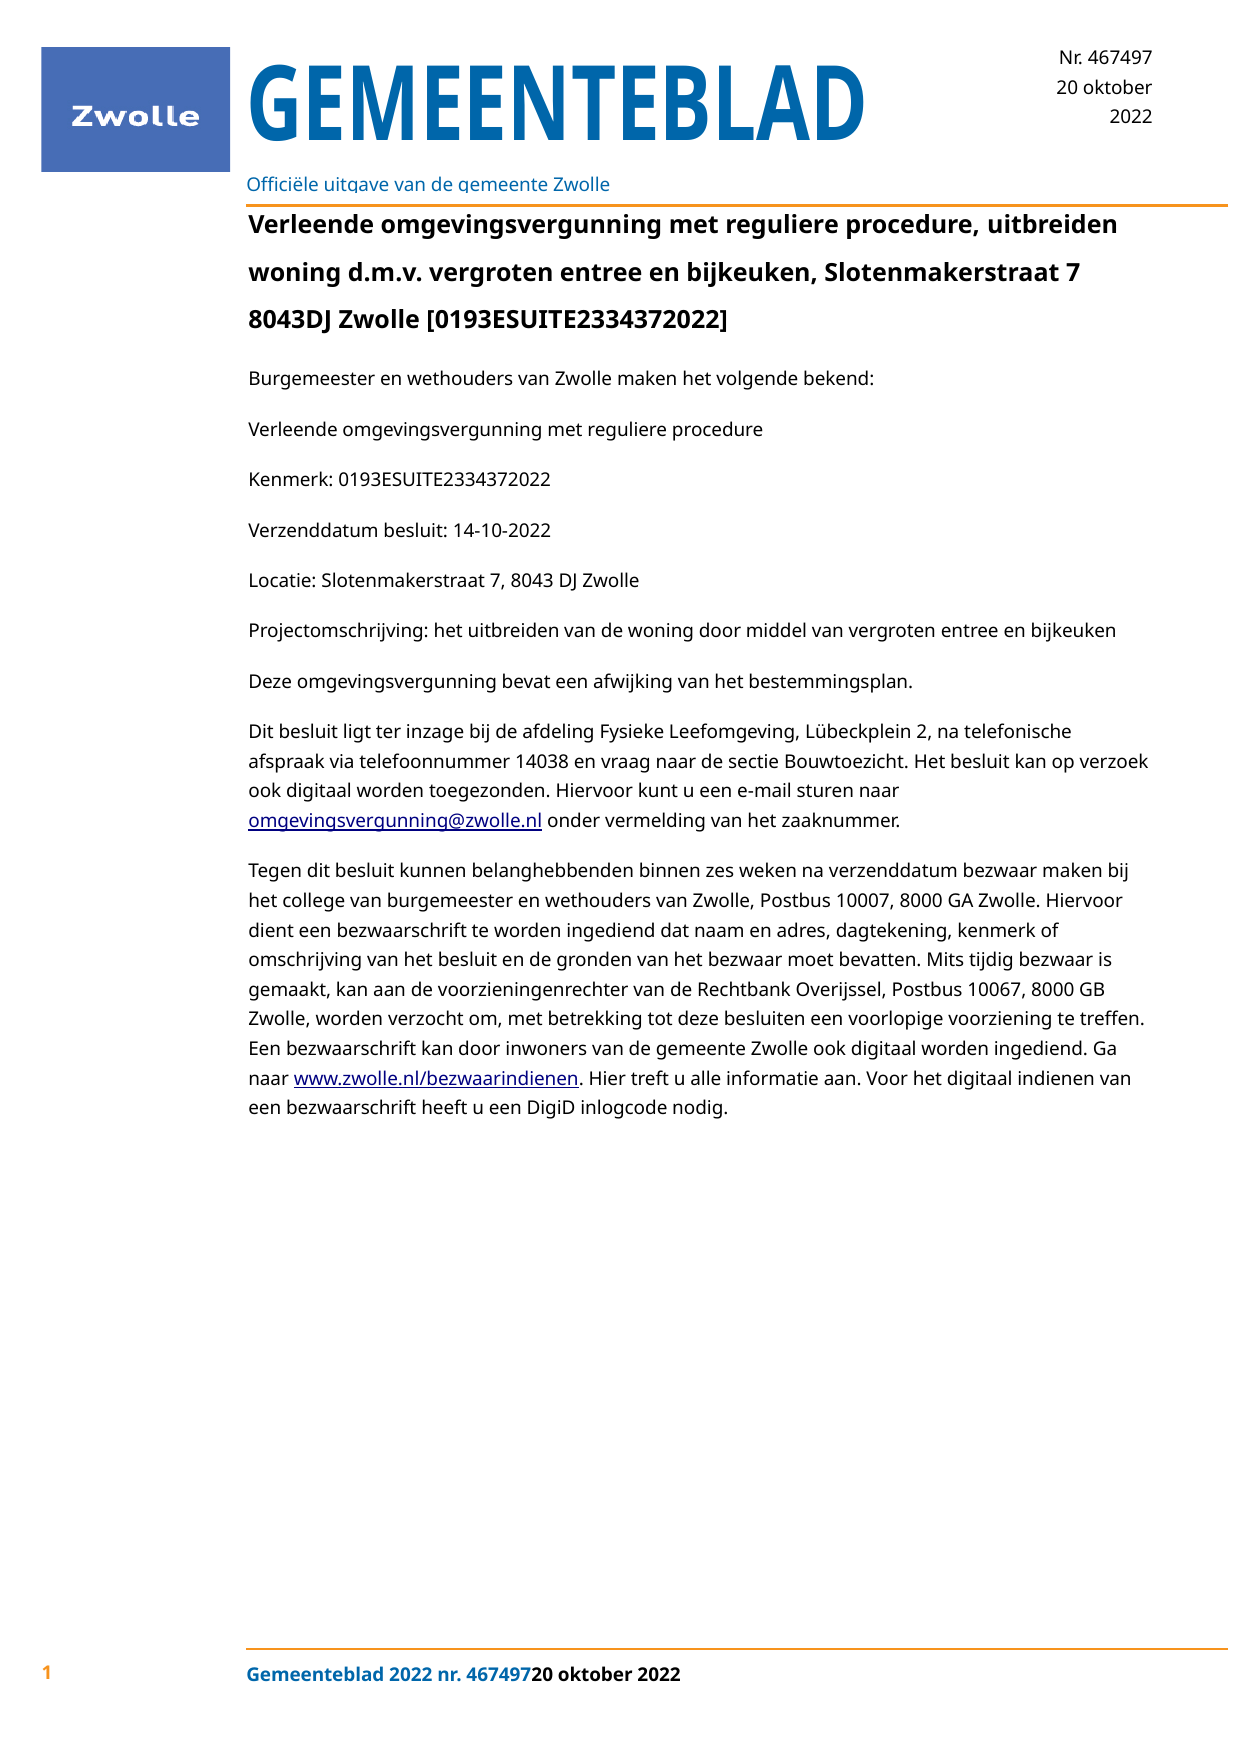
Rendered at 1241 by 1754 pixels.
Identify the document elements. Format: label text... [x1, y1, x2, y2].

text Verleende omgevingsvergunning met reguliere procedure [248, 416, 1152, 442]
text Projectomschrijving: het uitbreiden van de woning door middel van vergroten entree en bijkeuken [248, 618, 1152, 643]
text Locatie: Slotenmakerstraat 7, 8043 DJ Zwolle [248, 567, 1152, 593]
text Burgemeester en wethouders van Zwolle maken het volgende bekend: [248, 366, 1152, 391]
text Dit besluit ligt ter inzage bij de afdeling Fysieke Leefomgeving, Lübeckplein 2, na telefonische afspraak via telefoonnummer 14038 en vraag naar de sectie Bouwtoezicht. Het besluit kan op verzoek ook digitaal worden toegezonden. Hiervoor kunt u een e-mail sturen naar omgevingsvergunning@zwolle.nl onder vermelding van het zaaknummer. [248, 718, 1152, 833]
text Tegen dit besluit kunnen belanghebbenden binnen zes weken na verzenddatum bezwaar maken bij het college van burgemeester en wethouders van Zwolle, Postbus 10007, 8000 GA Zwolle. Hiervoor dient een bezwaarschrift te worden ingediend dat naam en adres, dagtekening, kenmerk of omschrijving van het besluit en de gronden van het bezwaar moet bevatten. Mits tijdig bezwaar is gemaakt, kan aan de voorzieningenrechter van de Rechtbank Overijssel, Postbus 10067, 8000 GB Zwolle, worden verzocht om, met betrekking tot deze besluiten een voorlopige voorziening te treffen. Een bezwaarschrift kan door inwoners van de gemeente Zwolle ook digitaal worden ingediend. Ga naar www.zwolle.nl/bezwaarindienen. Hier treft u alle informatie aan. Voor het digitaal indienen van een bezwaarschrift heeft u een DigiD inlogcode nodig. [248, 858, 1152, 1120]
text Verleende omgevingsvergunning met reguliere procedure, uitbreiden woning d.m.v. vergroten entree en bijkeuken, Slotenmakerstraat 7 8043DJ Zwolle [0193ESUITE2334372022] [248, 207, 1152, 336]
text Kenmerk: 0193ESUITE2334372022 [248, 466, 1152, 492]
text Deze omgevingsvergunning bevat een afwijking van het bestemmingsplan. [248, 668, 1152, 694]
text Verzenddatum besluit: 14-10-2022 [248, 517, 1152, 542]
picture [41, 47, 231, 172]
